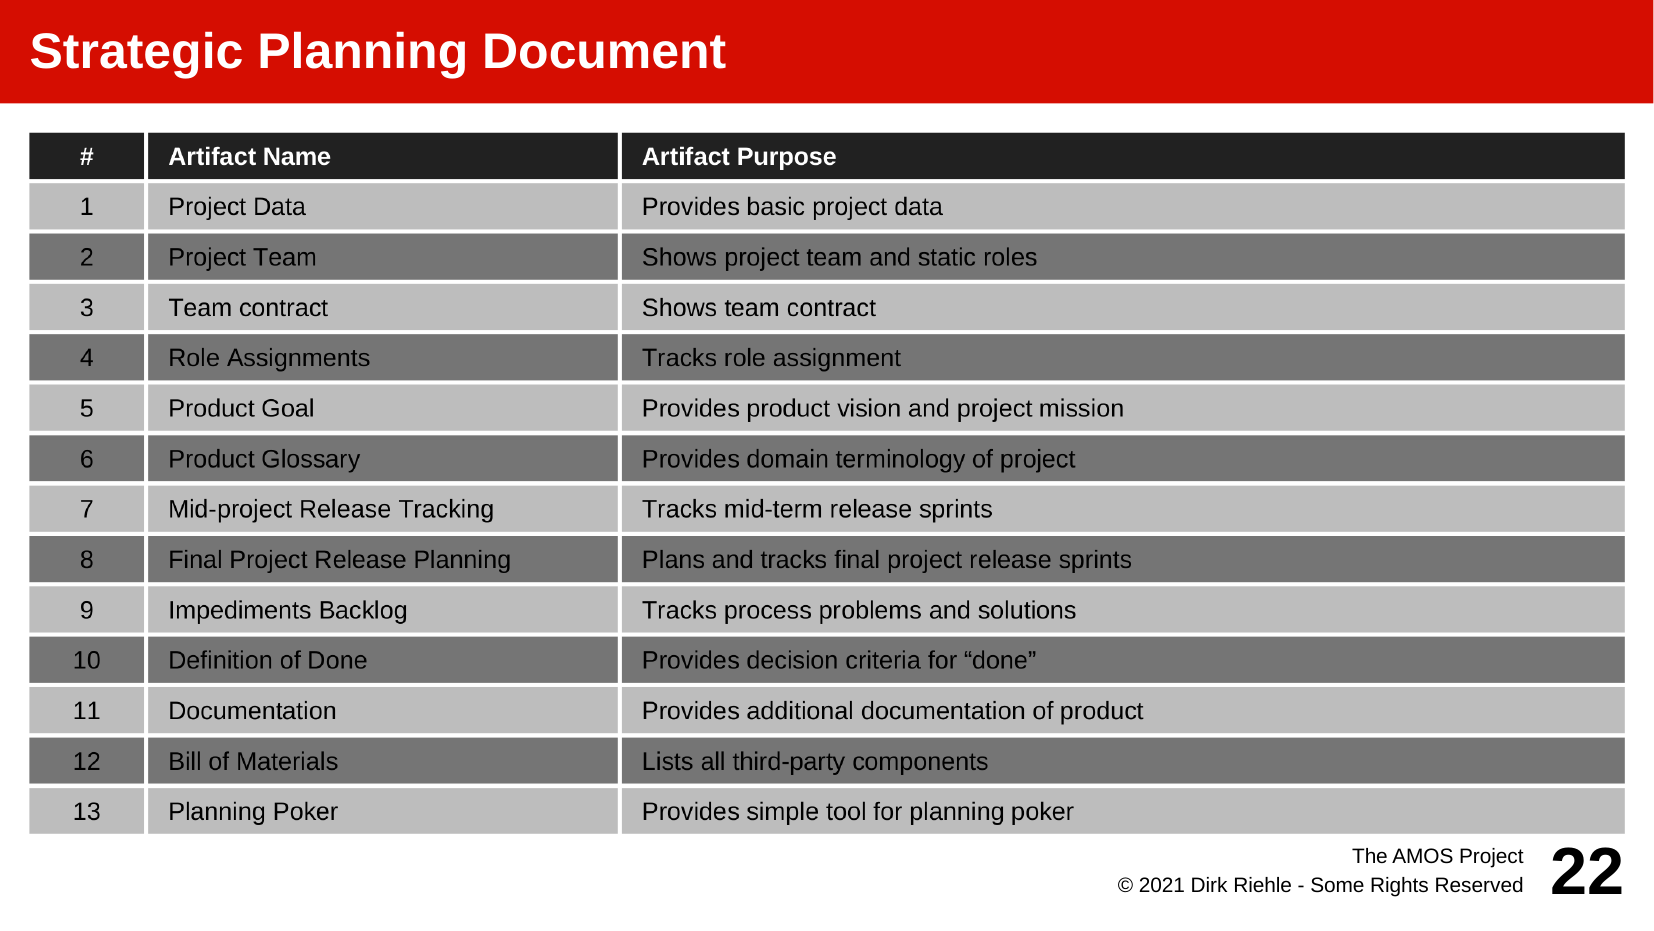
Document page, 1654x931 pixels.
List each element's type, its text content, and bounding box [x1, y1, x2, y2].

picture [29, 132, 1625, 834]
title Strategic Planning Document [0, 0, 1654, 104]
